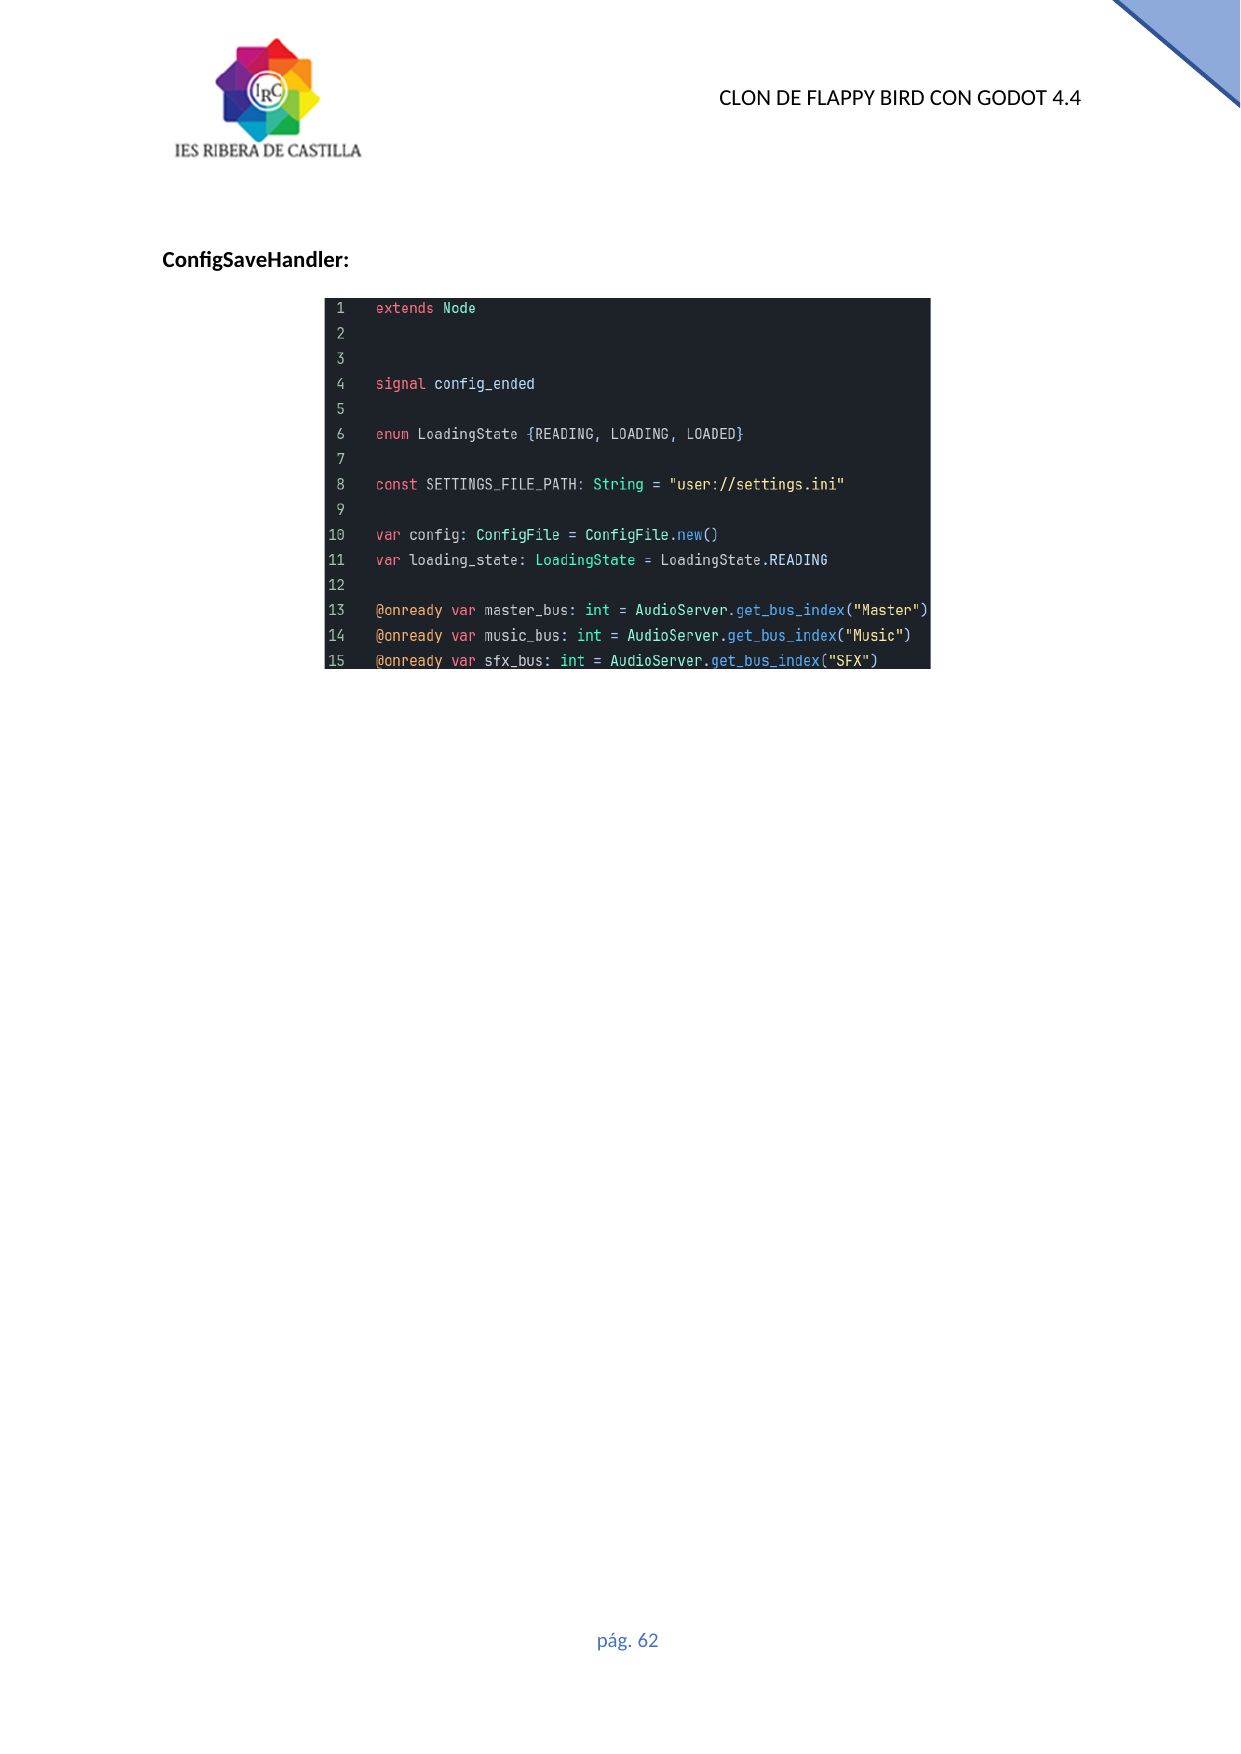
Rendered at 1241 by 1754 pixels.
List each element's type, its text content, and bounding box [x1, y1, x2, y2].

picture [173, 29, 366, 164]
picture [324, 298, 931, 669]
text ConfigSaveHandler: [162, 245, 1093, 273]
